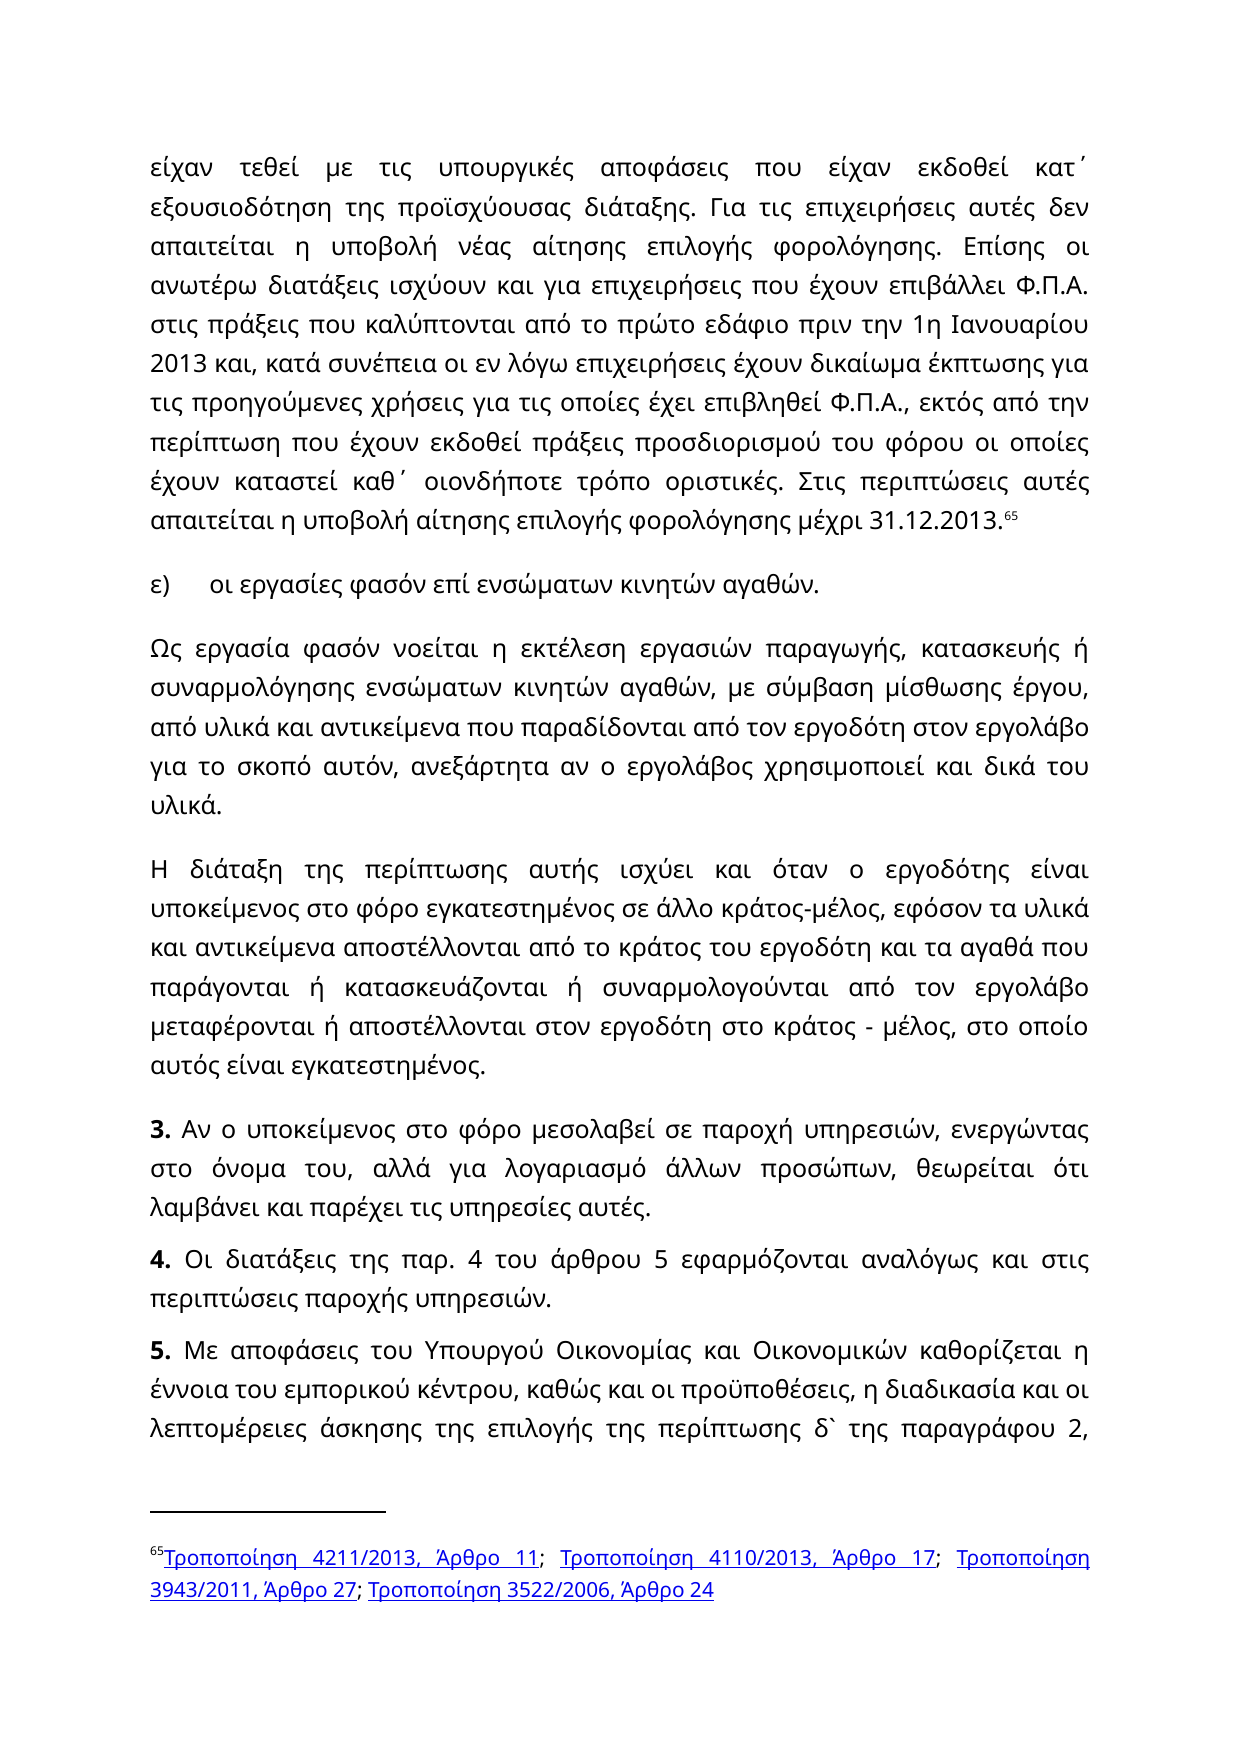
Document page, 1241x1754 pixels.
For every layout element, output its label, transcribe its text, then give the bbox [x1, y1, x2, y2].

list ε) οι εργασίες φασόν επί ενσώματων κινητών αγαθών. [150, 567, 1090, 601]
text είχαν τεθεί με τις υπουργικές αποφάσεις που είχαν εκδοθεί κατ΄ εξουσιοδότηση της προϊσχύουσας διάταξης. Για τις επιχειρήσεις αυτές δεν απαιτείται η υποβολή νέας αίτησης επιλογής φορολόγησης. Επίσης οι ανωτέρω διατάξεις ισχύουν και για επιχειρήσεις που έχουν επιβάλλει Φ.Π.Α. στις πράξεις που καλύπτονται από το πρώτο εδάφιο πριν την 1η Ιανουαρίου 2013 και, κατά συνέπεια οι εν λόγω επιχειρήσεις έχουν δικαίωμα έκπτωσης για τις προηγούμενες χρήσεις για τις οποίες έχει επιβληθεί Φ.Π.Α., εκτός από την περίπτωση που έχουν εκδοθεί πράξεις προσδιορισμού του φόρου οι οποίες έχουν καταστεί καθ΄ οιονδήποτε τρόπο οριστικές. Στις περιπτώσεις αυτές απαιτείται η υποβολή αίτησης επιλογής φορολόγησης μέχρι 31.12.2013. [150, 150, 1090, 537]
text Ως εργασία φασόν νοείται η εκτέλεση εργασιών παραγωγής, κατασκευής ή συναρμολόγησης ενσώματων κινητών αγαθών, με σύμβαση μίσθωσης έργου, από υλικά και αντικείμενα που παραδίδονται από τον εργοδότη στον εργολάβο για το σκοπό αυτόν, ανεξάρτητα αν ο εργολάβος χρησιμοποιεί και δικά του υλικά. [150, 631, 1090, 822]
text 5. Με αποφάσεις του Υπουργού Οικονομίας και Οικονομικών καθορίζεται η έννοια του εμπορικού κέντρου, καθώς και οι προϋποθέσεις, η διαδικασία και οι λεπτομέρειες άσκησης της επιλογής της περίπτωσης δ` της παραγράφου 2, [150, 1332, 1090, 1445]
text 3. Αν ο υποκείμενος στο φόρο μεσολαβεί σε παροχή υπηρεσιών, ενεργώντας στο όνομα του, αλλά για λογαριασμό άλλων προσώπων, θεωρείται ότι λαμβάνει και παρέχει τις υπηρεσίες αυτές. [150, 1112, 1090, 1224]
text Τροποποίηση 4211/2013, Άρθρο 11; Τροποποίηση 4110/2013, Άρθρο 17; Τροποποίηση 3943/2011, Άρθρο 27; Τροποποίηση 3522/2006, Άρθρο 24 [150, 1543, 1090, 1604]
text Η διάταξη της περίπτωσης αυτής ισχύει και όταν ο εργοδότης είναι υποκείμενος στο φόρο εγκατεστημένος σε άλλο κράτος-μέλος, εφόσον τα υλικά και αντικείμενα αποστέλλονται από το κράτος του εργοδότη και τα αγαθά που παράγονται ή κατασκευάζονται ή συναρμολογούνται από τον εργολάβο μεταφέρονται ή αποστέλλονται στον εργοδότη στο κράτος - μέλος, στο οποίο αυτός είναι εγκατεστημένος. [150, 852, 1090, 1082]
text 4. Οι διατάξεις της παρ. 4 του άρθρου 5 εφαρμόζονται αναλόγως και στις περιπτώσεις παροχής υπηρεσιών. [150, 1242, 1090, 1315]
